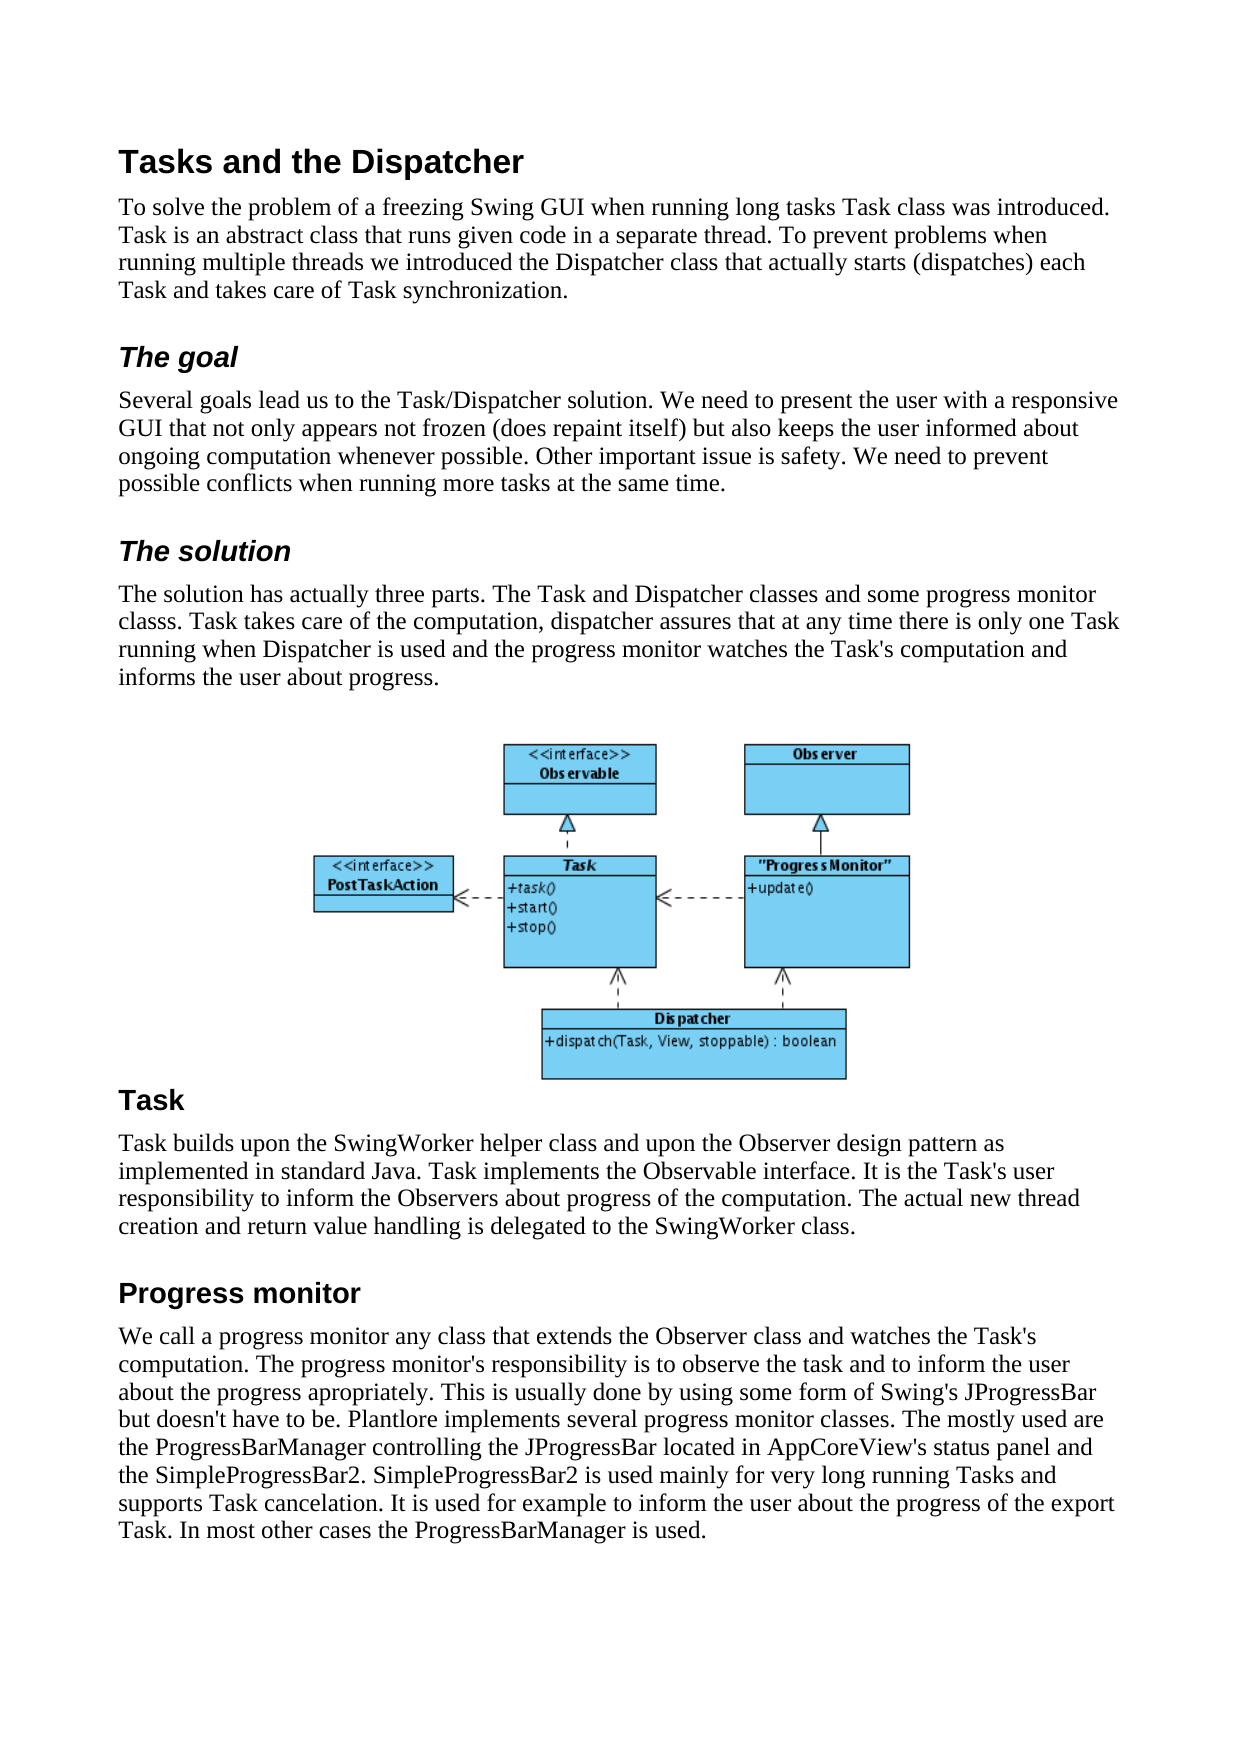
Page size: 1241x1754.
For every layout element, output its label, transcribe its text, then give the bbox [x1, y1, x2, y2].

text Task builds upon the SwingWorker helper class and upon the Observer design pattern as implemented in standard Java. Task implements the Observable interface. It is the Task's user responsibility to inform the Observers about progress of the computation. The actual new thread creation and return value handling is delegated to the SwingWorker class. [118, 1129, 1122, 1240]
text The solution has actually three parts. The Task and Dispatcher classes and some progress monitor classs. Task takes care of the computation, dispatcher assures that at any time there is only one Task running when Dispatcher is used and the progress monitor watches the Task's computation and informs the user about progress. [118, 580, 1122, 691]
subtitle Progress monitor [118, 1277, 1122, 1310]
subtitle Task [118, 728, 1122, 1117]
text We call a progress monitor any class that extends the Observer class and watches the Task's computation. The progress monitor's responsibility is to observe the task and to inform the user about the progress apropriately. This is usually done by using some form of Swing's JProgressBar but doesn't have to be. Plantlore implements several progress monitor classes. The mostly used are the ProgressBarManager controlling the JProgressBar located in AppCoreView's status panel and the SimpleProgressBar2. SimpleProgressBar2 is used mainly for very long running Tasks and supports Task cancelation. It is used for example to inform the user about the progress of the export Task. In most other cases the ProgressBarManager is used. [118, 1322, 1122, 1544]
subtitle The solution [118, 535, 1122, 567]
subtitle The goal [118, 341, 1122, 374]
picture [311, 740, 914, 1084]
text To solve the problem of a freezing Swing GUI when running long tasks Task class was introduced. Task is an abstract class that runs given code in a separate thread. To prevent problems when running multiple threads we introduced the Dispatcher class that actually starts (dispatches) each Task and takes care of Task synchronization. [118, 193, 1122, 304]
subtitle Tasks and the Dispatcher [118, 143, 1122, 181]
text Several goals lead us to the Task/Dispatcher solution. We need to present the user with a responsive GUI that not only appears not frozen (does repaint itself) but also keeps the user informed about ongoing computation whenever possible. Other important issue is safety. We need to prevent possible conflicts when running more tasks at the same time. [118, 386, 1122, 497]
